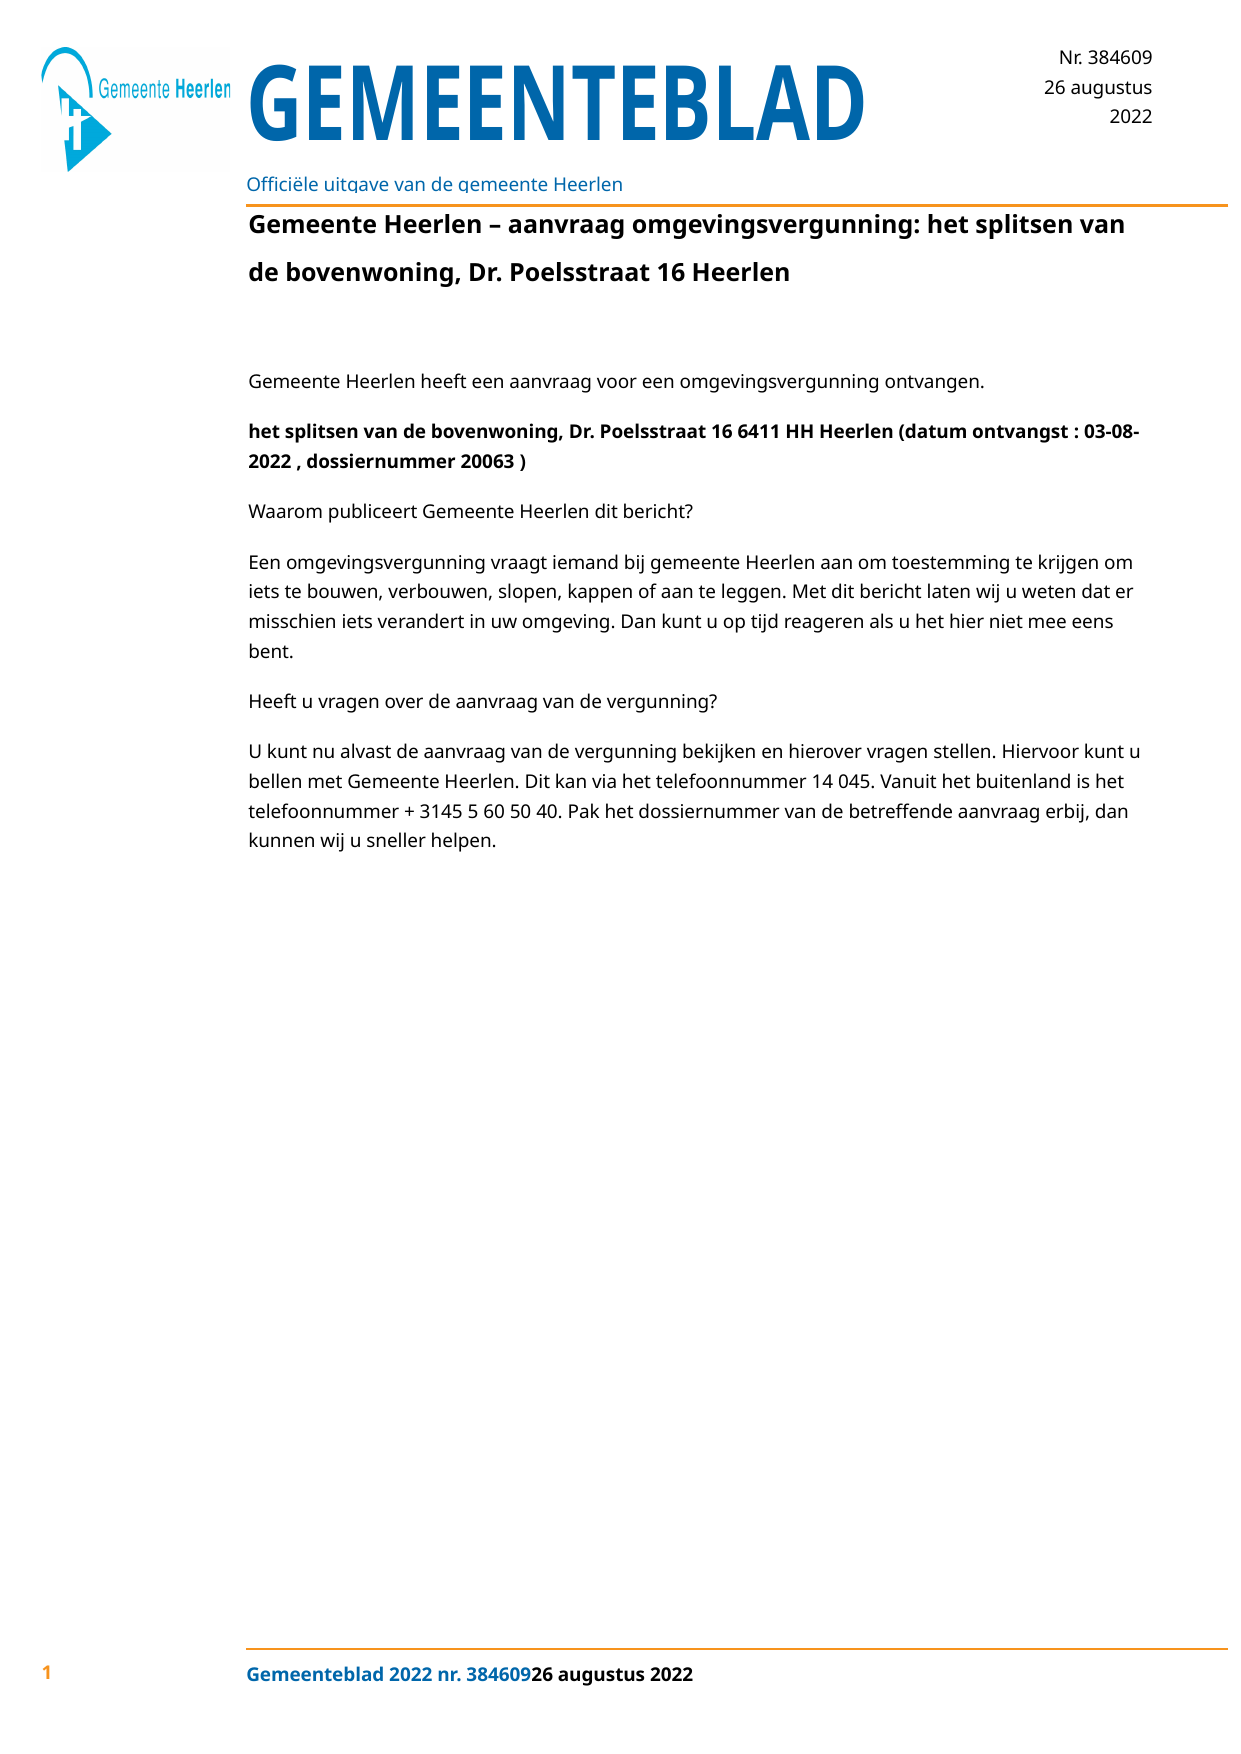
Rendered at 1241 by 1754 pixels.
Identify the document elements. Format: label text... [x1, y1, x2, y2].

text Waarom publiceert Gemeente Heerlen dit bericht? [248, 499, 1152, 524]
text Gemeente Heerlen heeft een aanvraag voor een omgevingsvergunning ontvangen. [248, 368, 1152, 394]
text het splitsen van de bovenwoning, Dr. Poelsstraat 16 6411 HH Heerlen (datum ontvangst : 03-08-2022 , dossiernummer 20063 ) [248, 419, 1152, 474]
text Gemeente Heerlen – aanvraag omgevingsvergunning: het splitsen van de bovenwoning, Dr. Poelsstraat 16 Heerlen [248, 207, 1152, 288]
text Heeft u vragen over de aanvraag van de vergunning? [248, 688, 1152, 714]
picture [41, 47, 59, 70]
text U kunt nu alvast de aanvraag van de vergunning bekijken en hierover vragen stellen. Hiervoor kunt u bellen met Gemeente Heerlen. Dit kan via het telefoonnummer 14 045. Vanuit het buitenland is het telefoonnummer + 3145 5 60 50 40. Pak het dossiernummer van de betreffende aanvraag erbij, dan kunnen wij u sneller helpen. [248, 739, 1152, 853]
text Een omgevingsvergunning vraagt iemand bij gemeente Heerlen aan om toestemming te krijgen om iets te bouwen, verbouwen, slopen, kappen of aan te leggen. Met dit bericht laten wij u weten dat er misschien iets verandert in uw omgeving. Dan kunt u op tijd reageren als u het hier niet mee eens bent. [248, 549, 1152, 664]
picture [41, 47, 231, 172]
